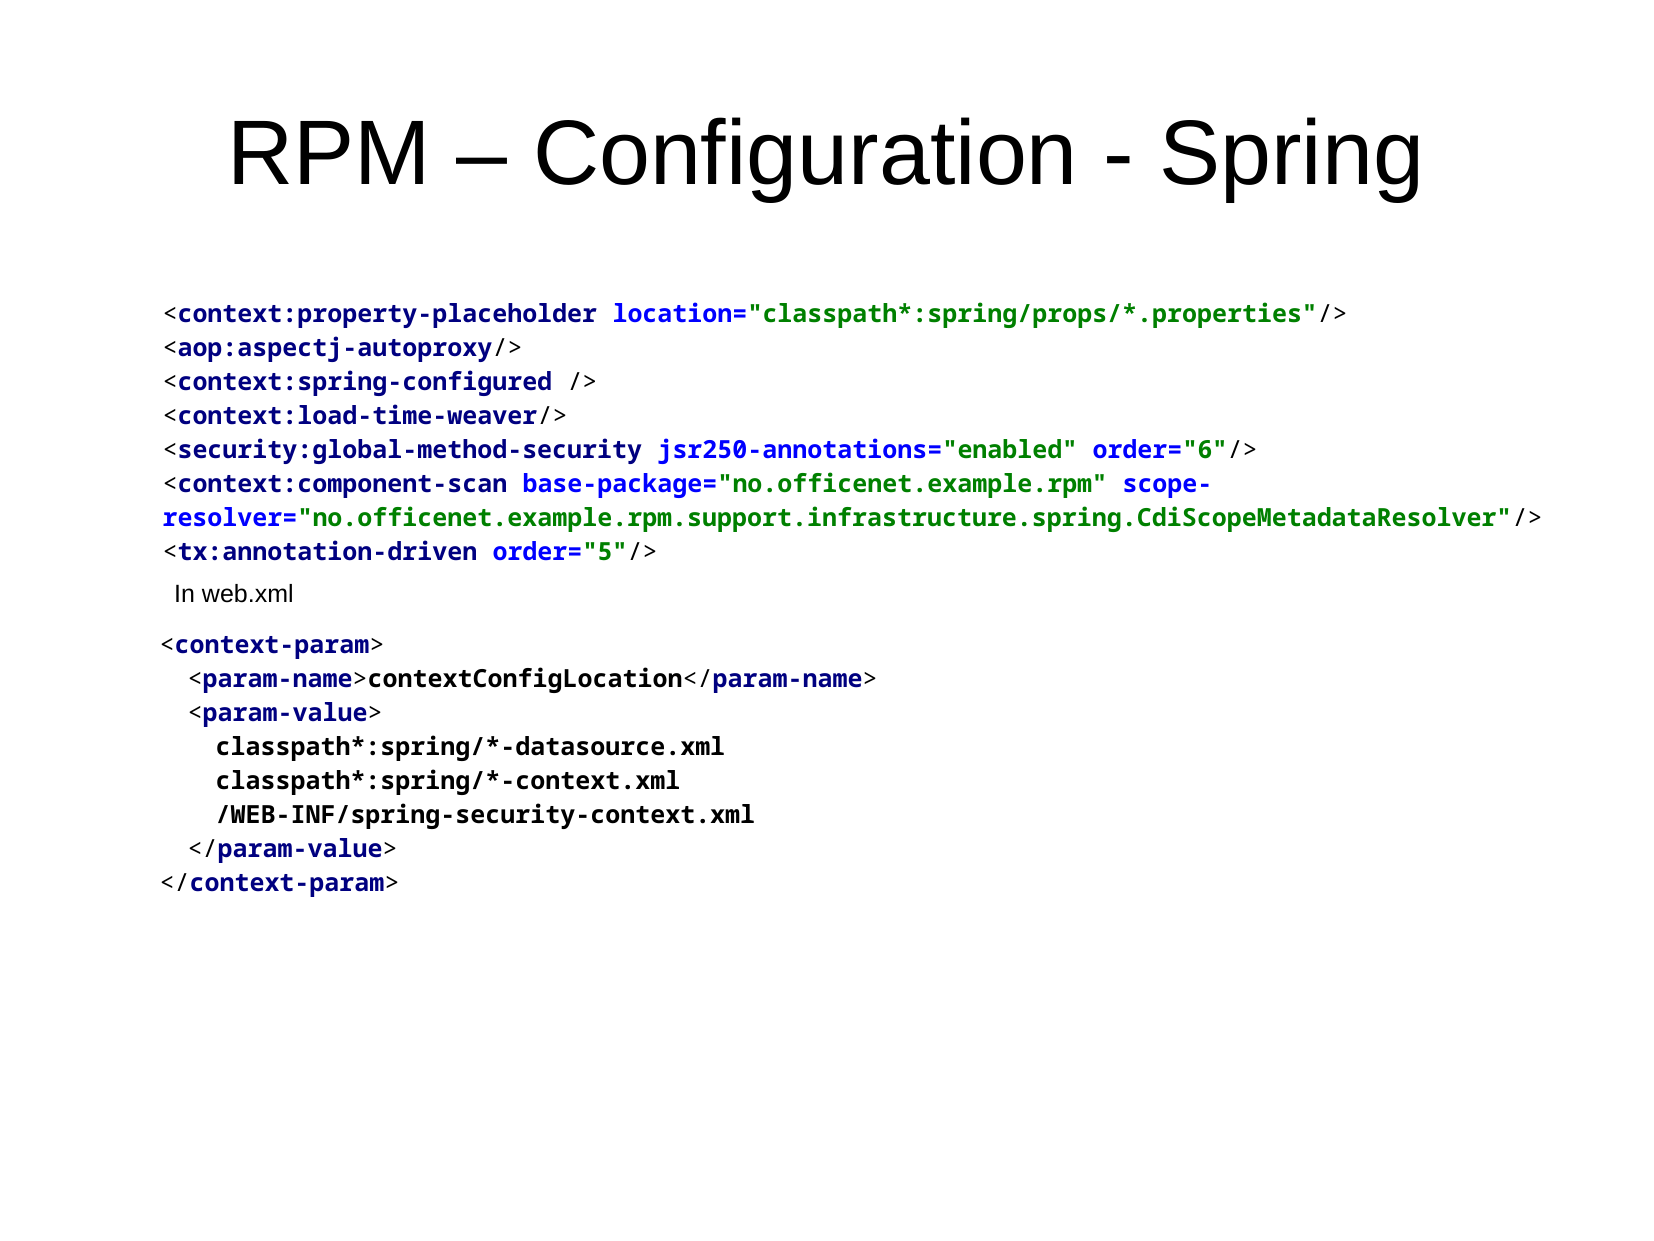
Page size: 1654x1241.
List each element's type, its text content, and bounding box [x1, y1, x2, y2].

title RPM – Configuration - Spring [82, 49, 1571, 257]
text_box In web.xml [159, 572, 309, 616]
text_box <context:property-placeholder location="classpath*:spring/props/*.properties"/> <aop:aspectj-autoproxy/> <context:spring-configured /> <context:load-time-weaver/> <security:global-method-security jsr250-annotations="enabled" order="6"/> <context:component-scan base-package="no.officenet.example.rpm" scope-resolver="no.officenet.example.rpm.support.infrastructure.spring.CdiScopeMetadataResolver"/> <tx:annotation-driven order="5"/> [147, 288, 1595, 538]
text_box <context-param> <param-name>contextConfigLocation</param-name> <param-value> classpath*:spring/*-datasource.xml classpath*:spring/*-context.xml /WEB-INF/spring-security-context.xml </param-value> </context-param> [144, 619, 1329, 869]
